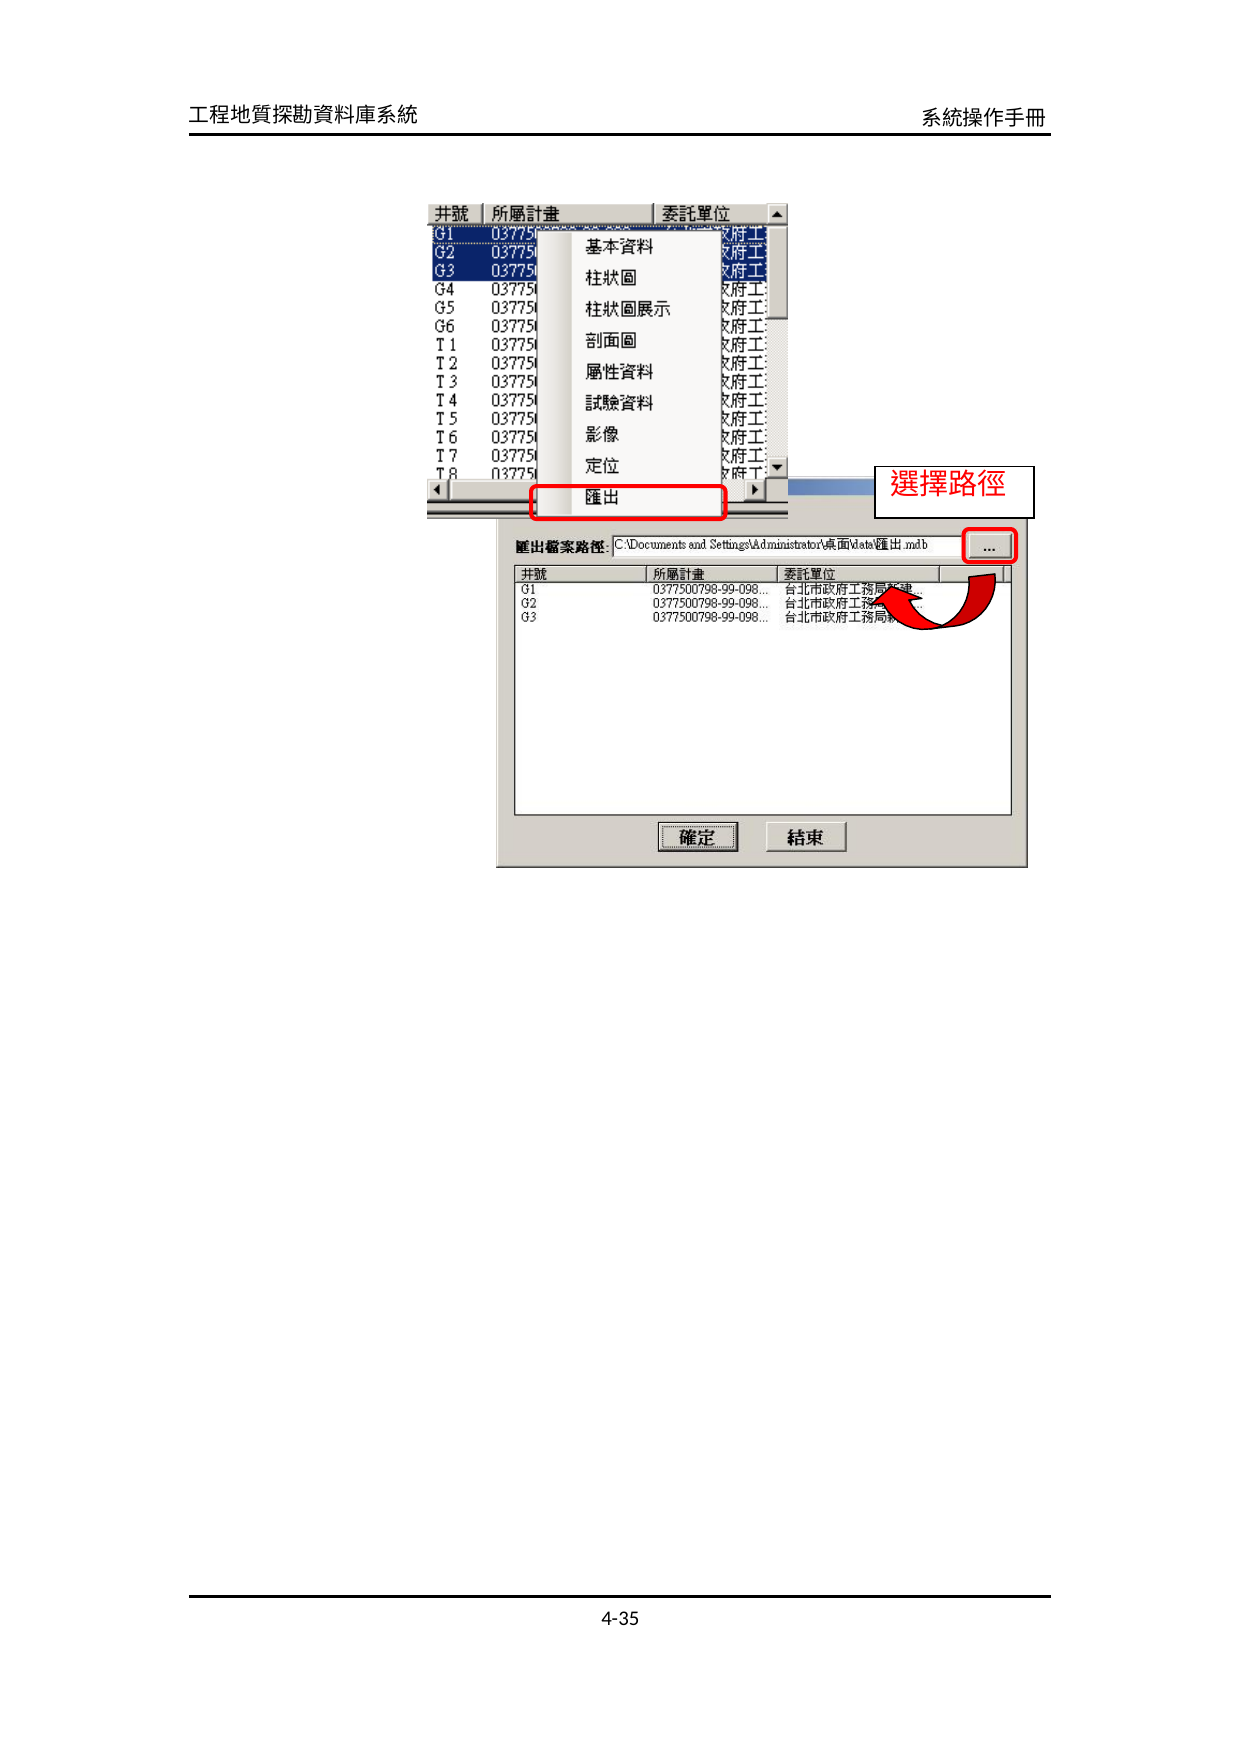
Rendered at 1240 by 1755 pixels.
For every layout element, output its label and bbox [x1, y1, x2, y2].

picture [427, 203, 1028, 868]
